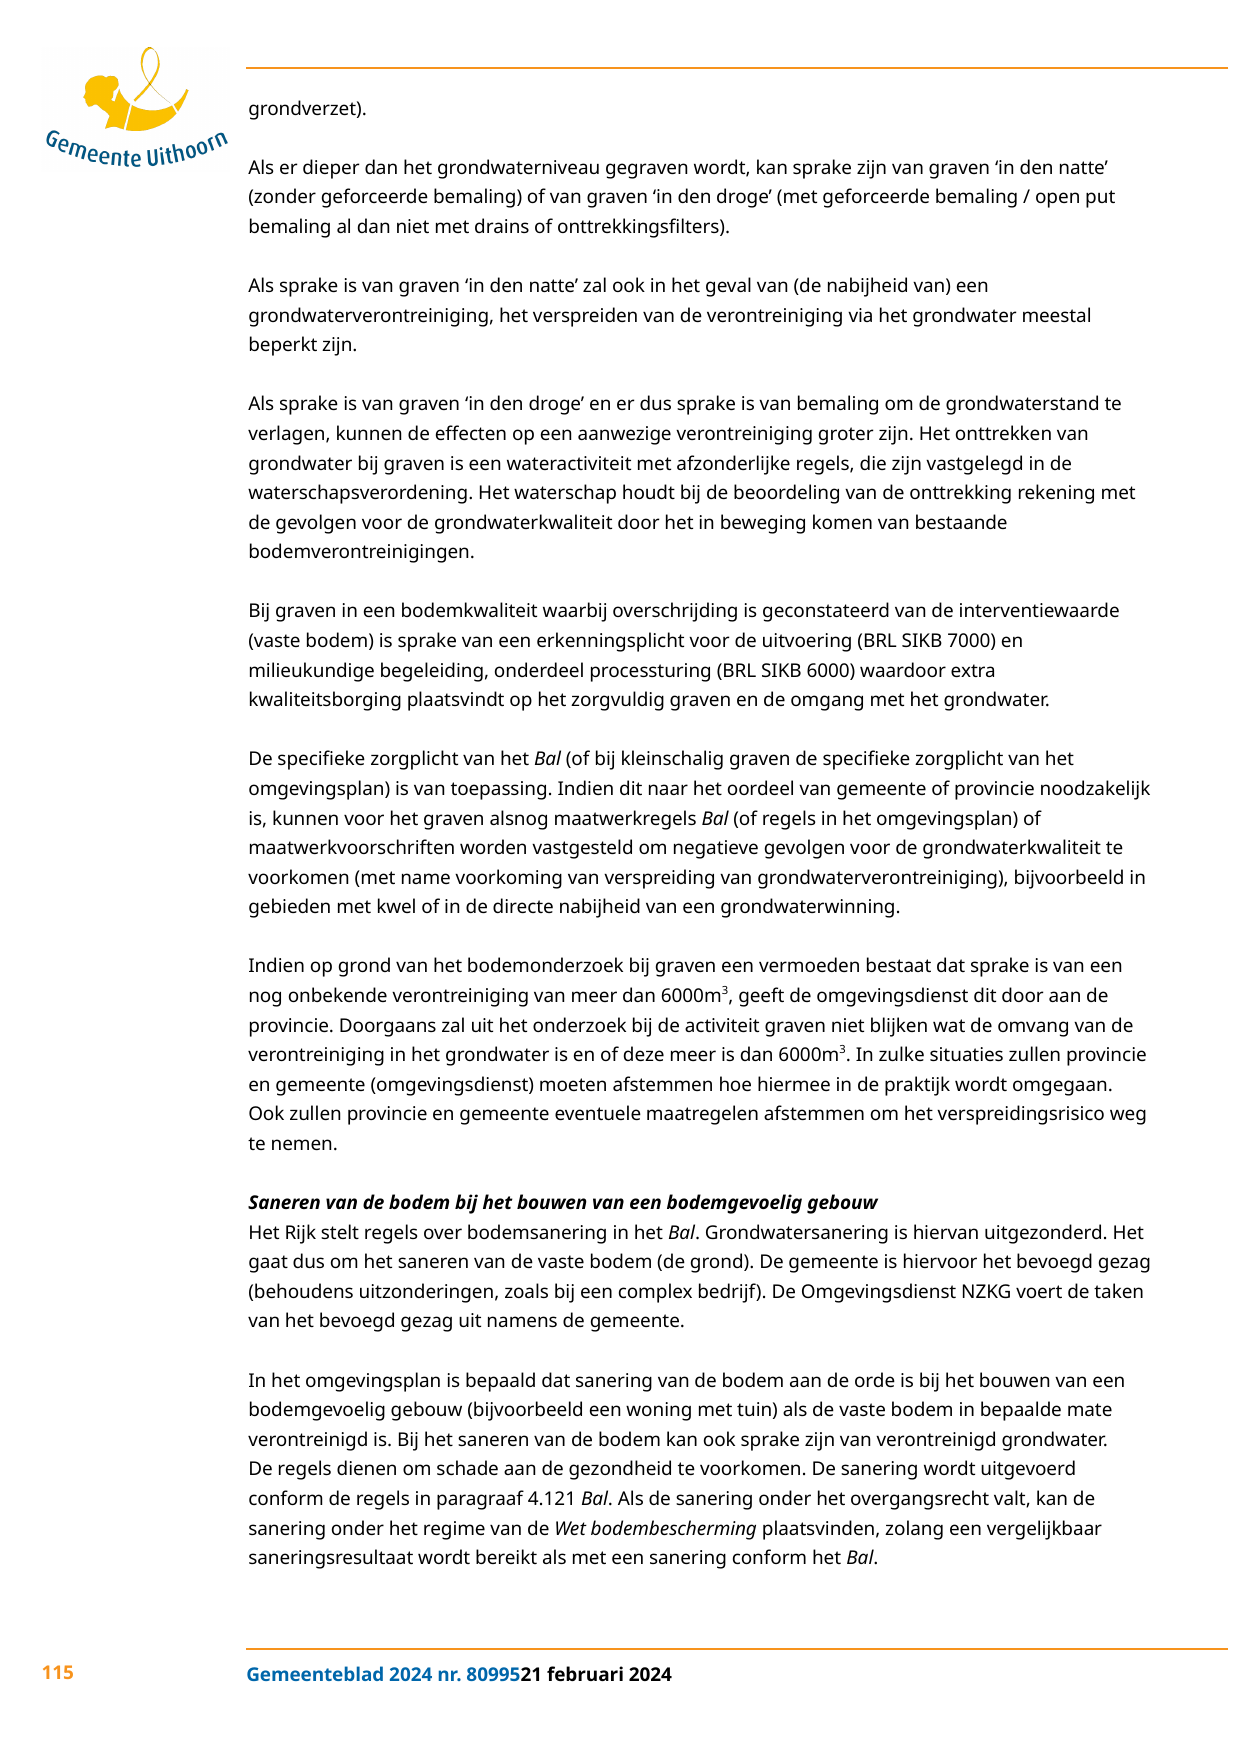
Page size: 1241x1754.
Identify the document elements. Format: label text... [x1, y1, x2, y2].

text In het omgevingsplan is bepaald dat sanering van de bodem aan de orde is bij het bouwen van een bodemgevoelig gebouw (bijvoorbeeld een woning met tuin) als de vaste bodem in bepaalde mate verontreinigd is. Bij het saneren van de bodem kan ook sprake zijn van verontreinigd grondwater. [248, 1367, 1152, 1452]
text Het Rijk stelt regels over bodemsanering in het Bal. Grondwatersanering is hiervan uitgezonderd. Het gaat dus om het saneren van de vaste bodem (de grond). De gemeente is hiervoor het bevoegd gezag (behoudens uitzonderingen, zoals bij een complex bedrijf). De Omgevingsdienst NZKG voert de taken van het bevoegd gezag uit namens de gemeente. [248, 1219, 1152, 1333]
text Als sprake is van graven ‘in den droge’ en er dus sprake is van bemaling om de grondwaterstand te verlagen, kunnen de effecten op een aanwezige verontreiniging groter zijn. Het onttrekken van grondwater bij graven is een wateractiviteit met afzonderlijke regels, die zijn vastgelegd in de waterschapsverordening. Het waterschap houdt bij de beoordeling van de onttrekking rekening met de gevolgen voor de grondwaterkwaliteit door het in beweging komen van bestaande bodemverontreinigingen. [248, 391, 1152, 564]
picture [41, 47, 231, 172]
text De regels dienen om schade aan de gezondheid te voorkomen. De sanering wordt uitgevoerd conform de regels in paragraaf 4.121 Bal. Als de sanering onder het overgangsrecht valt, kan de sanering onder het regime van de Wet bodembescherming plaatsvinden, zolang een vergelijkbaar saneringsresultaat wordt bereikt als met een sanering conform het Bal. [248, 1456, 1152, 1570]
text Saneren van de bodem bij het bouwen van een bodemgevoelig gebouw [248, 1189, 1152, 1215]
text grondverzet). [248, 95, 1152, 121]
text De specifieke zorgplicht van het Bal (of bij kleinschalig graven de specifieke zorgplicht van het omgevingsplan) is van toepassing. Indien dit naar het oordeel van gemeente of provincie noodzakelijk is, kunnen voor het graven alsnog maatwerkregels Bal (of regels in het omgevingsplan) of maatwerkvoorschriften worden vastgesteld om negatieve gevolgen voor de grondwaterkwaliteit te voorkomen (met name voorkoming van verspreiding van grondwaterverontreiniging), bijvoorbeeld in gebieden met kwel of in de directe nabijheid van een grondwaterwinning. [248, 746, 1152, 919]
text Als sprake is van graven ‘in den natte’ zal ook in het geval van (de nabijheid van) een grondwaterverontreiniging, het verspreiden van de verontreiniging via het grondwater meestal beperkt zijn. [248, 272, 1152, 357]
text Bij graven in een bodemkwaliteit waarbij overschrijding is geconstateerd van de interventiewaarde (vaste bodem) is sprake van een erkenningsplicht voor de uitvoering (BRL SIKB 7000) en milieukundige begeleiding, onderdeel processturing (BRL SIKB 6000) waardoor extra kwaliteitsborging plaatsvindt op het zorgvuldig graven en de omgang met het grondwater. [248, 598, 1152, 712]
text Indien op grond van het bodemonderzoek bij graven een vermoeden bestaat dat sprake is van een nog onbekende verontreiniging van meer dan 6000m3, geeft de omgevingsdienst dit door aan de provincie. Doorgaans zal uit het onderzoek bij de activiteit graven niet blijken wat de omvang van de verontreiniging in het grondwater is en of deze meer is dan 6000m3. In zulke situaties zullen provincie en gemeente (omgevingsdienst) moeten afstemmen hoe hiermee in de praktijk wordt omgegaan. Ook zullen provincie en gemeente eventuele maatregelen afstemmen om het verspreidingsrisico weg te nemen. [248, 953, 1152, 1156]
text Als er dieper dan het grondwaterniveau gegraven wordt, kan sprake zijn van graven ‘in den natte’ (zonder geforceerde bemaling) of van graven ‘in den droge’ (met geforceerde bemaling / open put bemaling al dan niet met drains of onttrekkingsfilters). [248, 154, 1152, 239]
